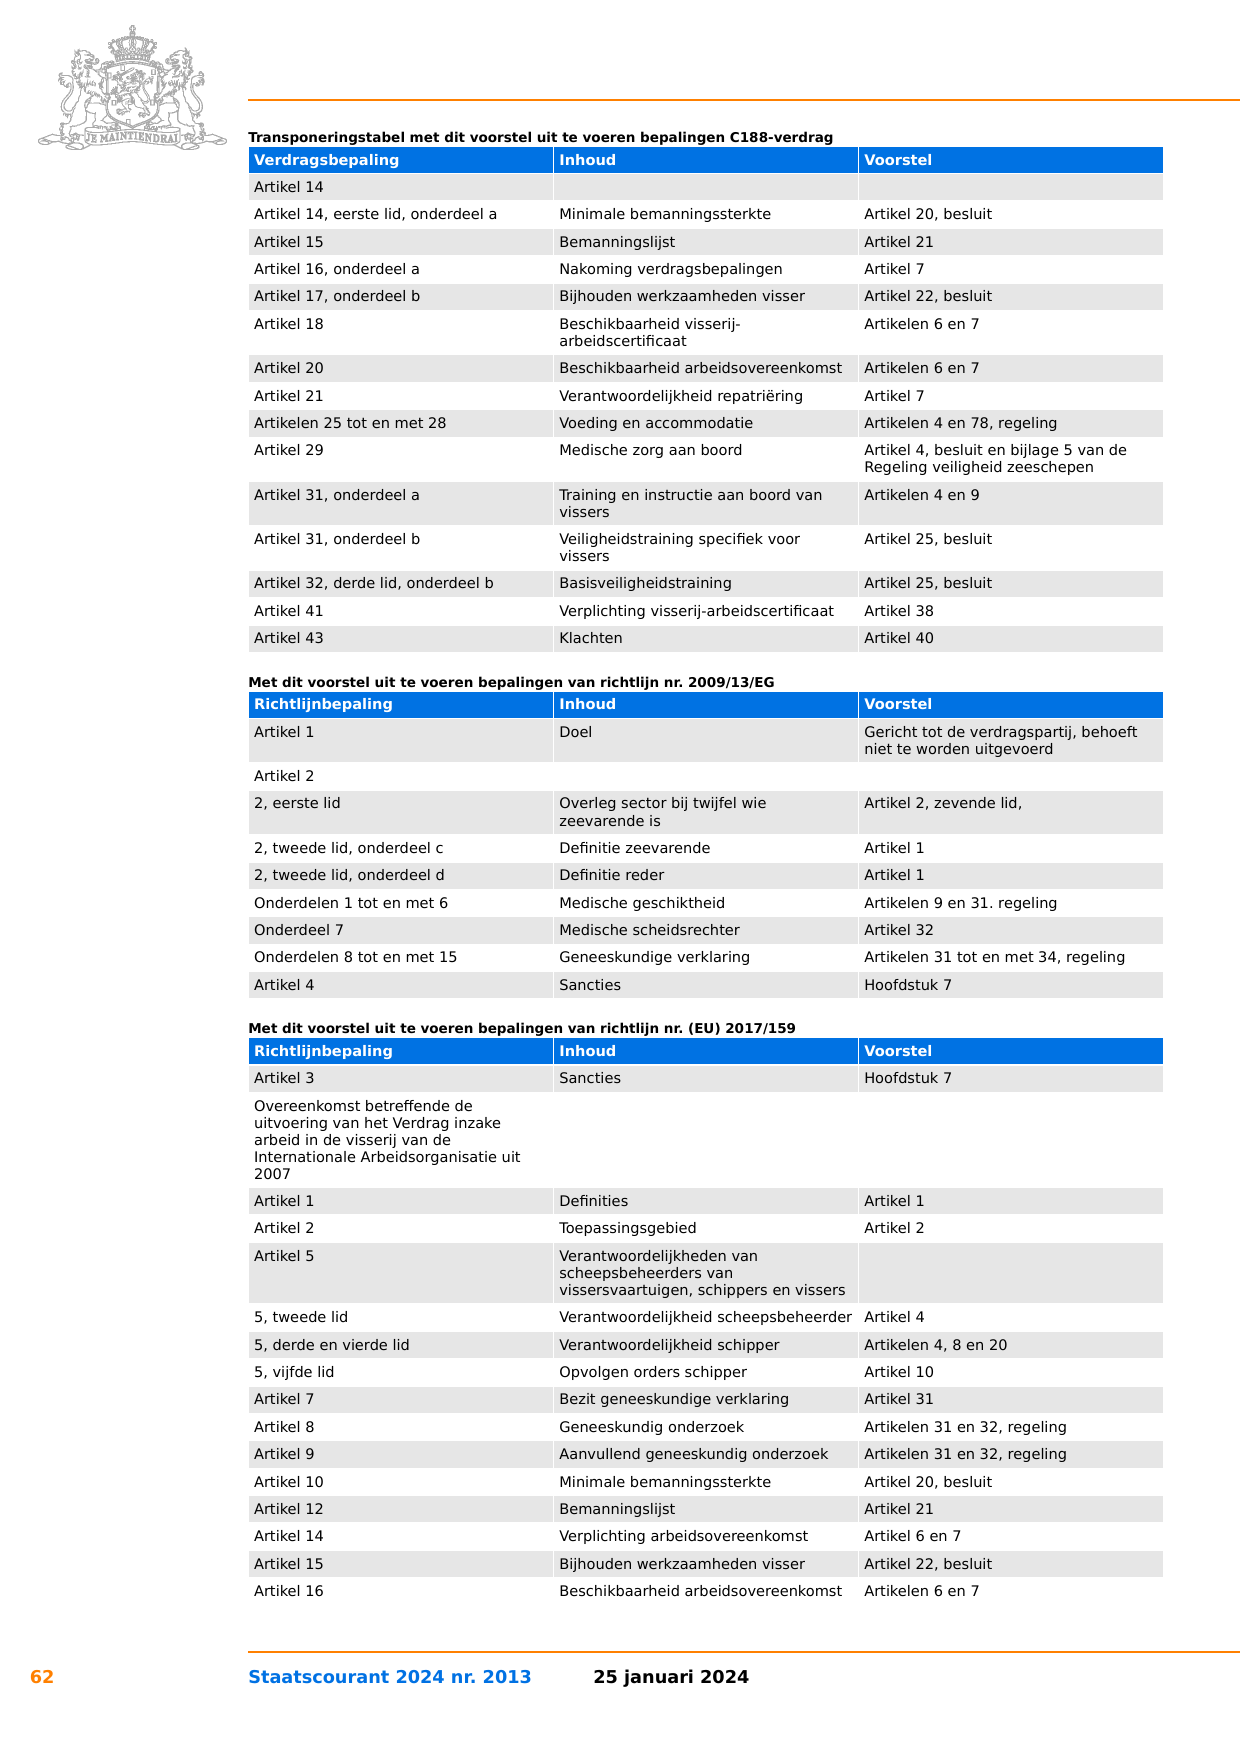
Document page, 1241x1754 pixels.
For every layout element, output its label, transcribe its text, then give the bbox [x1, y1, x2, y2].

table_cell [859, 1093, 1163, 1187]
table_cell Beschikbaarheid arbeidsovereenkomst [554, 1578, 858, 1605]
table_cell Artikel 14 [249, 1524, 553, 1550]
table_cell Opvolgen orders schipper [554, 1359, 858, 1386]
table_cell Artikel 7 [859, 256, 1163, 283]
table_cell Artikel 12 [249, 1496, 553, 1522]
table_cell Artikelen 6 en 7 [859, 311, 1163, 354]
table_cell Veiligheidstraining specifiek voor vissers [554, 526, 858, 570]
table_cell Sancties [554, 1066, 858, 1092]
table_cell Artikel 38 [859, 598, 1163, 624]
table_cell [859, 1243, 1163, 1303]
table_cell [554, 1093, 858, 1187]
table_cell Onderdelen 1 tot en met 6 [249, 890, 553, 916]
table_cell Artikel 25, besluit [859, 571, 1163, 597]
table_cell Beschikbaarheid arbeidsovereenkomst [554, 355, 858, 382]
table_cell Artikel 20, besluit [859, 201, 1163, 228]
table_cell Definitie reder [554, 863, 858, 889]
table_cell Artikel 21 [859, 1496, 1163, 1522]
table_cell Artikel 21 [249, 383, 553, 409]
table_cell Gericht tot de verdragspartij, behoeft niet te worden uitgevoerd [859, 719, 1163, 762]
table_cell Artikel 40 [859, 626, 1163, 652]
table_cell Artikel 6 en 7 [859, 1524, 1163, 1550]
table_cell Overeenkomst betreffende de uitvoering van het Verdrag inzake arbeid in de visserij van de Internationale Arbeidsorganisatie uit 2007 [249, 1093, 553, 1187]
table_cell Artikel 2, zevende lid, [859, 791, 1163, 834]
table_cell Verdragsbepaling [249, 147, 553, 173]
table_cell Bemanningslijst [554, 229, 858, 255]
table_header Transponeringstabel met dit voorstel uit te voeren bepalingen C188-verdrag [248, 130, 1163, 146]
table_cell [554, 763, 858, 790]
table_cell 2, tweede lid, onderdeel d [249, 863, 553, 889]
table_cell Nakoming verdragsbepalingen [554, 256, 858, 283]
table_cell Bezit geneeskundige verklaring [554, 1387, 858, 1413]
table_cell 5, vijfde lid [249, 1359, 553, 1386]
table_cell Voorstel [859, 692, 1163, 718]
table_cell Artikel 22, besluit [859, 284, 1163, 310]
table_cell Artikel 32, derde lid, onderdeel b [249, 571, 553, 597]
table_cell Voeding en accommodatie [554, 410, 858, 437]
table_cell Geneeskundige verklaring [554, 945, 858, 971]
table_cell Artikel 10 [859, 1359, 1163, 1386]
table_cell Artikel 18 [249, 311, 553, 354]
table_cell Artikel 15 [249, 229, 553, 255]
table_cell Artikel 20, besluit [859, 1469, 1163, 1495]
table_cell Artikel 31, onderdeel b [249, 526, 553, 570]
table_cell Artikelen 6 en 7 [859, 355, 1163, 382]
table_cell Artikelen 31 en 32, regeling [859, 1441, 1163, 1468]
table_cell Inhoud [554, 147, 858, 173]
table_cell Artikel 1 [859, 863, 1163, 889]
table_cell Definities [554, 1188, 858, 1214]
table_cell Bijhouden werkzaamheden visser [554, 1551, 858, 1577]
table_cell Artikelen 4 en 78, regeling [859, 410, 1163, 437]
table_header Met dit voorstel uit te voeren bepalingen van richtlijn nr. 2009/13/EG [248, 675, 1163, 691]
table_cell Artikel 22, besluit [859, 1551, 1163, 1577]
table_cell Artikel 14, eerste lid, onderdeel a [249, 201, 553, 228]
table_cell Artikel 15 [249, 1551, 553, 1577]
table_cell Verantwoordelijkheid schipper [554, 1332, 858, 1358]
table_cell Doel [554, 719, 858, 762]
table_cell Artikelen 31 tot en met 34, regeling [859, 945, 1163, 971]
table_cell Overleg sector bij twijfel wie zeevarende is [554, 791, 858, 834]
table_cell Artikel 16 [249, 1578, 553, 1605]
table_cell Sancties [554, 972, 858, 998]
table_cell Hoofdstuk 7 [859, 1066, 1163, 1092]
table_cell Toepassingsgebied [554, 1216, 858, 1242]
table_cell Artikelen 9 en 31. regeling [859, 890, 1163, 916]
table_cell Voorstel [859, 1038, 1163, 1064]
table_cell Minimale bemanningssterkte [554, 1469, 858, 1495]
table_cell Artikel 1 [249, 719, 553, 762]
table_cell Medische scheidsrechter [554, 917, 858, 944]
table_cell Artikelen 4, 8 en 20 [859, 1332, 1163, 1358]
table_cell Basisveiligheidstraining [554, 571, 858, 597]
table_cell Artikel 31 [859, 1387, 1163, 1413]
table_cell Verantwoordelijkheid scheepsbeheerder [554, 1304, 858, 1331]
table_cell Artikel 2 [859, 1216, 1163, 1242]
table_cell [554, 174, 858, 200]
table_cell Artikel 41 [249, 598, 553, 624]
table_cell Onderdeel 7 [249, 917, 553, 944]
picture [38, 25, 227, 150]
table_cell Inhoud [554, 692, 858, 718]
table_cell Artikel 21 [859, 229, 1163, 255]
table_cell [859, 174, 1163, 200]
table_cell Onderdelen 8 tot en met 15 [249, 945, 553, 971]
table_cell Artikel 43 [249, 626, 553, 652]
table_cell Artikelen 6 en 7 [859, 1578, 1163, 1605]
table_cell Artikel 3 [249, 1066, 553, 1092]
table_cell Richtlijnbepaling [249, 692, 553, 718]
table_cell Artikel 2 [249, 1216, 553, 1242]
table_cell Geneeskundig onderzoek [554, 1414, 858, 1440]
table_cell Verplichting arbeidsovereenkomst [554, 1524, 858, 1550]
table_cell Artikel 7 [859, 383, 1163, 409]
table_cell 5, tweede lid [249, 1304, 553, 1331]
table_cell Training en instructie aan boord van vissers [554, 482, 858, 525]
table_cell Artikel 4 [249, 972, 553, 998]
table_cell Hoofdstuk 7 [859, 972, 1163, 998]
table_cell Artikel 7 [249, 1387, 553, 1413]
table_header Met dit voorstel uit te voeren bepalingen van richtlijn nr. (EU) 2017/159 [248, 1021, 1163, 1037]
table_cell Klachten [554, 626, 858, 652]
table_cell Artikel 1 [249, 1188, 553, 1214]
table_cell Verplichting visserij-arbeidscertificaat [554, 598, 858, 624]
table_cell 2, eerste lid [249, 791, 553, 834]
table_cell Artikel 2 [249, 763, 553, 790]
table_cell Beschikbaarheid visserij-arbeidscertificaat [554, 311, 858, 354]
table_cell Richtlijnbepaling [249, 1038, 553, 1064]
table_cell Inhoud [554, 1038, 858, 1064]
table_cell Artikel 32 [859, 917, 1163, 944]
table_cell Bemanningslijst [554, 1496, 858, 1522]
table_cell Artikel 9 [249, 1441, 553, 1468]
table_cell Definitie zeevarende [554, 835, 858, 861]
table_cell Verantwoordelijkheden van scheepsbeheerders van vissersvaartuigen, schippers en vissers [554, 1243, 858, 1303]
table_cell Artikel 1 [859, 835, 1163, 861]
table_cell Artikel 17, onderdeel b [249, 284, 553, 310]
table_cell Artikel 4 [859, 1304, 1163, 1331]
table_cell Voorstel [859, 147, 1163, 173]
table_cell Artikelen 25 tot en met 28 [249, 410, 553, 437]
table_cell 5, derde en vierde lid [249, 1332, 553, 1358]
table_cell Medische geschiktheid [554, 890, 858, 916]
table_cell Artikel 1 [859, 1188, 1163, 1214]
table_cell Artikel 8 [249, 1414, 553, 1440]
table_cell Bijhouden werkzaamheden visser [554, 284, 858, 310]
table_cell Aanvullend geneeskundig onderzoek [554, 1441, 858, 1468]
table_cell 2, tweede lid, onderdeel c [249, 835, 553, 861]
table_cell Artikel 14 [249, 174, 553, 200]
table_cell Artikel 25, besluit [859, 526, 1163, 570]
table_cell Verantwoordelijkheid repatriëring [554, 383, 858, 409]
table_cell Artikel 16, onderdeel a [249, 256, 553, 283]
table_cell Artikel 4, besluit en bijlage 5 van de Regeling veiligheid zeeschepen [859, 438, 1163, 481]
table_cell [859, 763, 1163, 790]
table_cell Artikelen 4 en 9 [859, 482, 1163, 525]
table_cell Medische zorg aan boord [554, 438, 858, 481]
table_cell Artikel 10 [249, 1469, 553, 1495]
table_cell Artikel 20 [249, 355, 553, 382]
table_cell Artikel 31, onderdeel a [249, 482, 553, 525]
table_cell Minimale bemanningssterkte [554, 201, 858, 228]
table_cell Artikelen 31 en 32, regeling [859, 1414, 1163, 1440]
table_cell Artikel 5 [249, 1243, 553, 1303]
table_cell Artikel 29 [249, 438, 553, 481]
